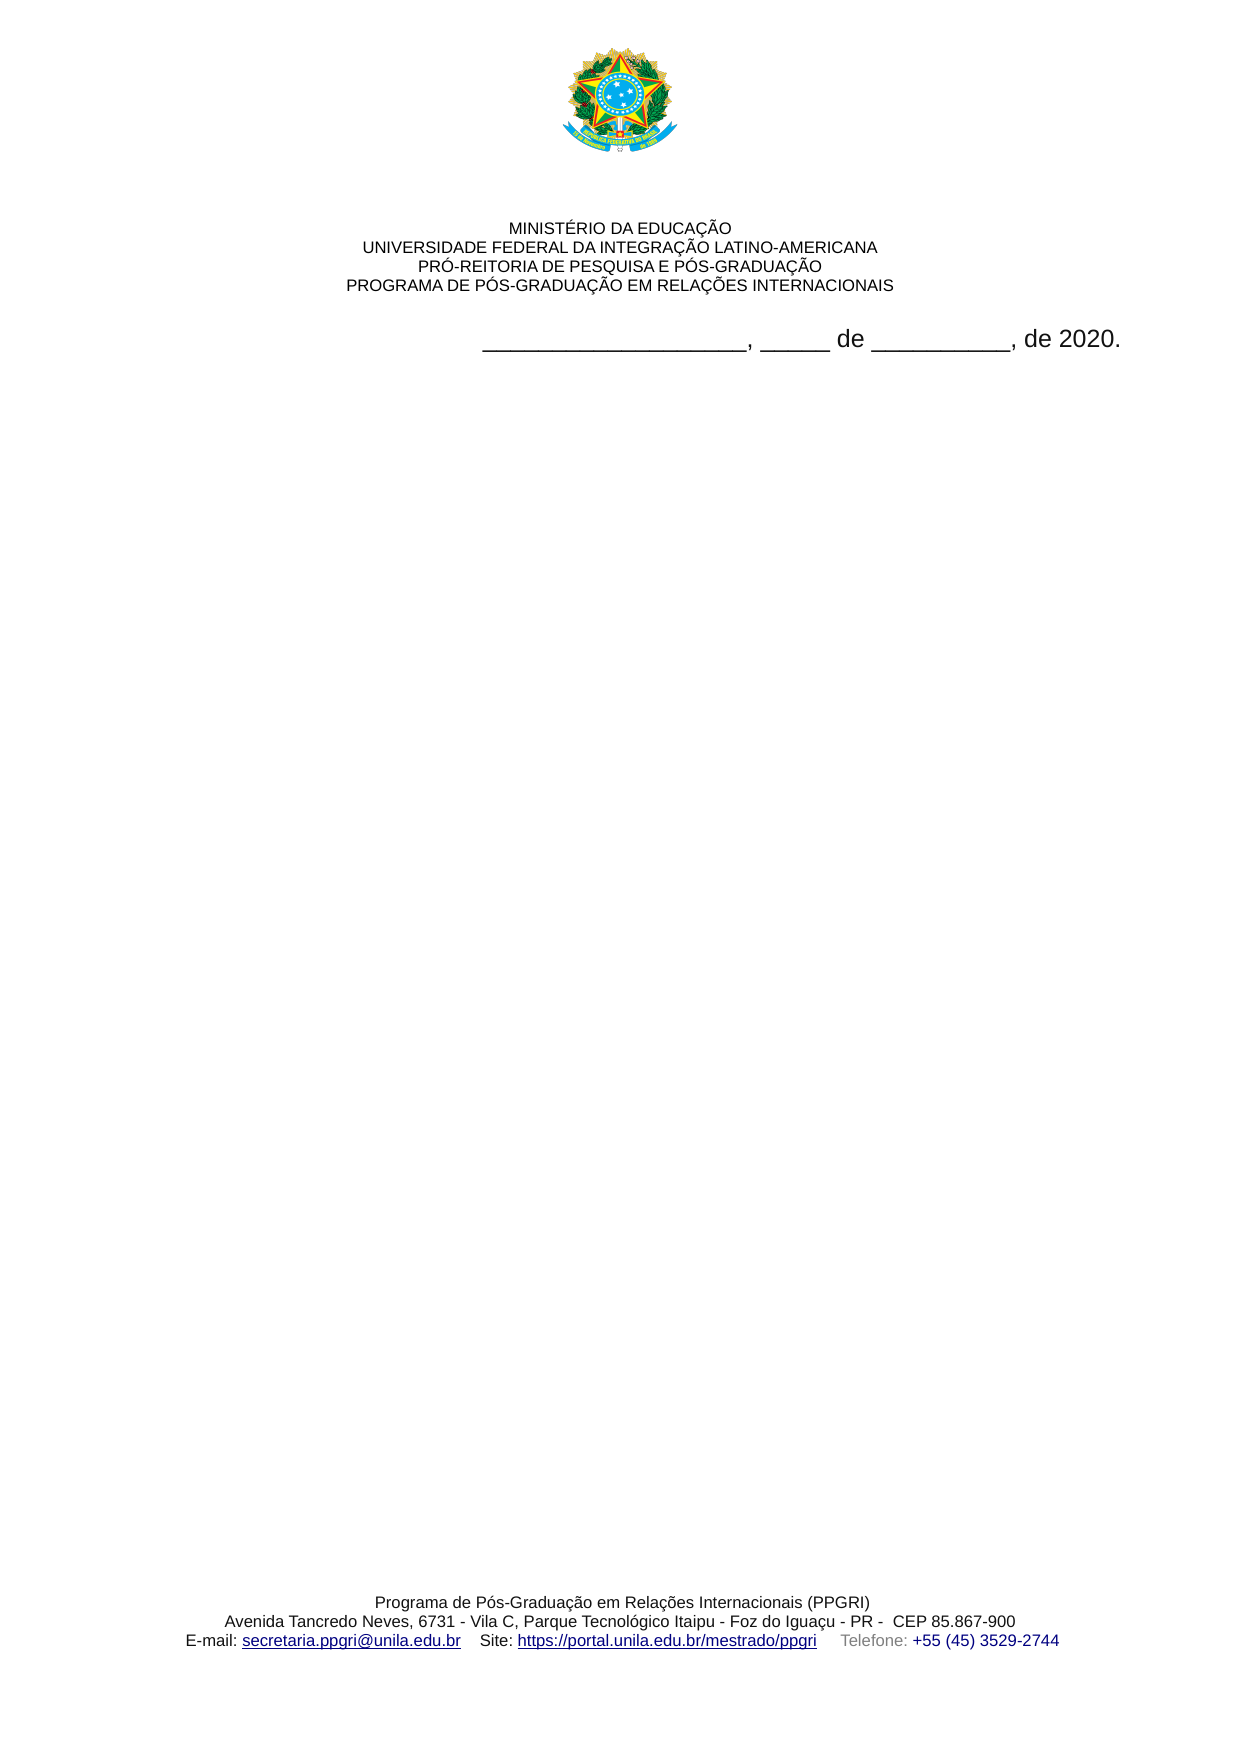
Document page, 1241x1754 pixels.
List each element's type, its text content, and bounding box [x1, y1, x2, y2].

picture [585, 131, 604, 149]
text ___________________, _____ de __________, de 2020. [118, 324, 1122, 353]
picture [562, 48, 678, 152]
